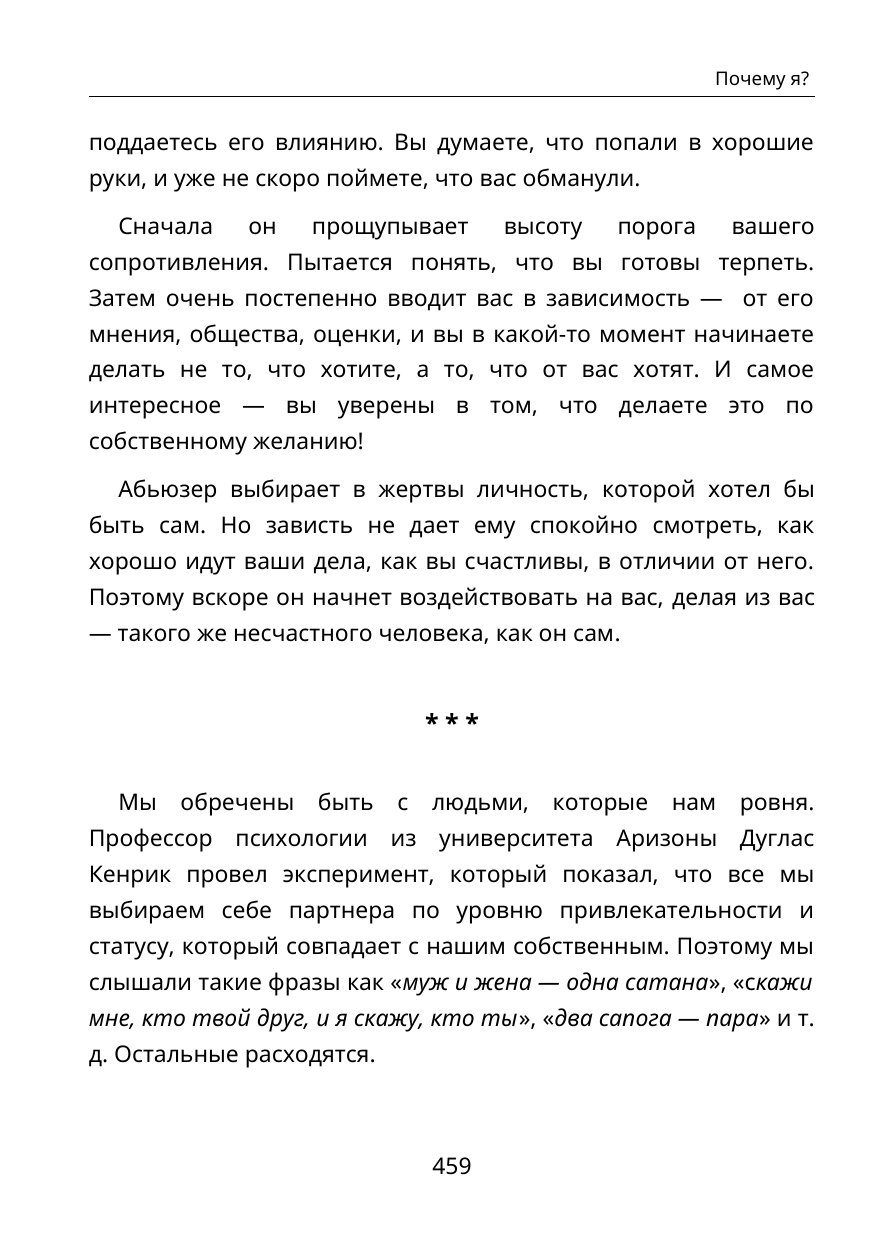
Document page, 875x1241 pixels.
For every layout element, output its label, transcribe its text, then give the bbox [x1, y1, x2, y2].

subtitle * * * [88, 706, 815, 740]
text Абьюзер выбирает в жертвы личность, которой хотел бы быть сам. Но зависть не дает ему спокойно смотреть, как хорошо идут ваши дела, как вы счастливы, в отличии от него. Поэтому вскоре он начнет воздействовать на вас, делая из вас — такого же несчастного человека, как он сам. [88, 473, 815, 648]
text Мы обречены быть с людьми, которые нам ровня. Профессор психологии из университета Аризоны Дуглас Кенрик провел эксперимент, который показал, что все мы выбираем себе партнера по уровню привлекательности и статусу, который совпадает с нашим собственным. Поэтому мы слышали такие фразы как «муж и жена — одна сатана», «скажи мне, кто твой друг, и я скажу, кто ты», «два сапога — пара» и т. д. Остальные расходятся. [88, 786, 815, 1069]
text поддаетесь его влиянию. Вы думаете, что попали в хорошие руки, и уже не скоро поймете, что вас обманули. [88, 126, 815, 193]
text Сначала он прощупывает высоту порога вашего сопротивления. Пытается понять, что вы готовы терпеть. Затем очень постепенно вводит вас в зависимость — от его мнения, общества, оценки, и вы в какой-то момент начинаете делать не то, что хотите, а то, что от вас хотят. И самое интересное — вы уверены в том, что делаете это по собственному желанию! [88, 210, 815, 457]
